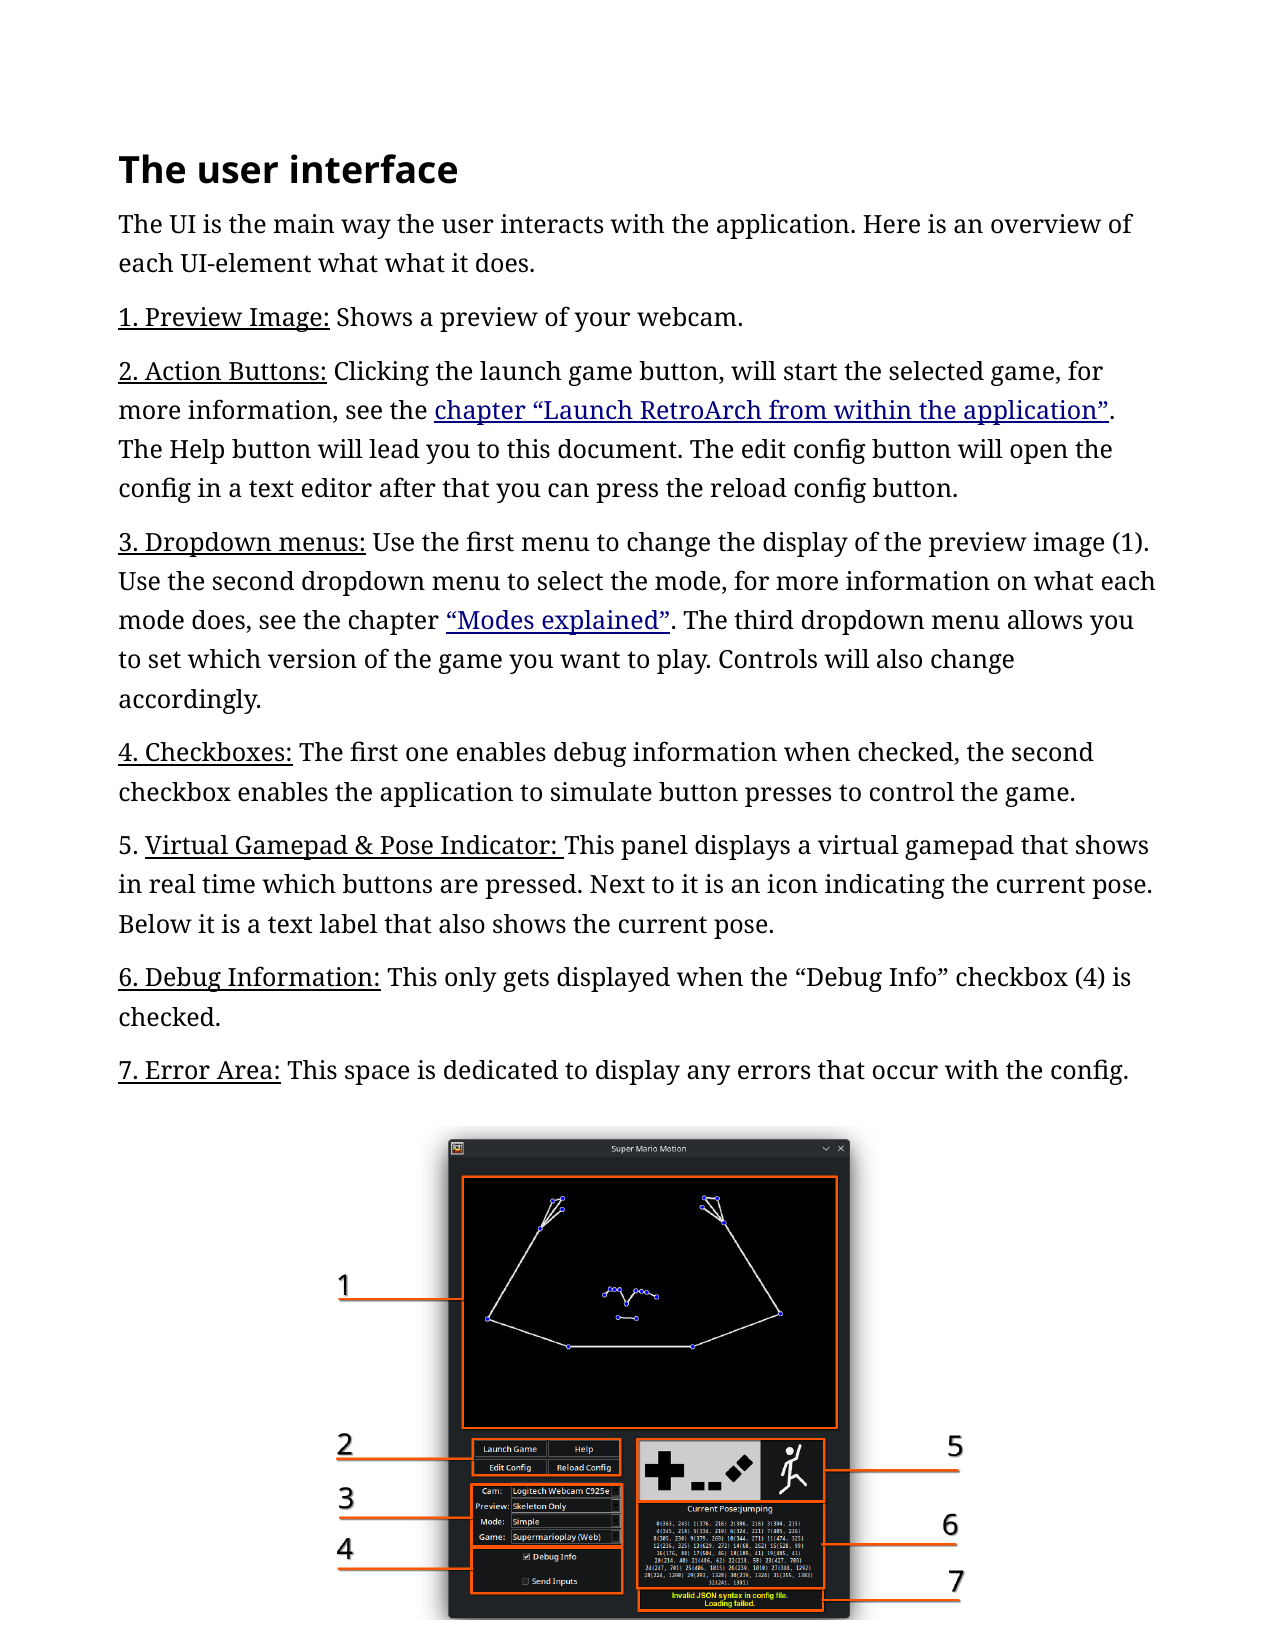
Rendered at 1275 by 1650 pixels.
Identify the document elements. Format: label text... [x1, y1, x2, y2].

subtitle The user interface [118, 143, 1157, 194]
text 3. Dropdown menus: Use the first menu to change the display of the preview image (1). Use the second dropdown menu to select the mode, for more information on what each mode does, see the chapter “Modes explained”. The third dropdown menu allows you to set which version of the game you want to play. Controls will also change accordingly. [118, 524, 1157, 715]
text 6. Debug Information: This only gets displayed when the “Debug Info” checkbox (4) is checked. [118, 960, 1157, 1033]
text The UI is the main way the user interacts with the application. Here is an overview of each UI-element what what it does. [118, 207, 1157, 280]
picture [234, 1126, 1079, 1620]
text 5. Virtual Gamepad & Pose Indicator: This panel displays a virtual gamepad that shows in real time which buttons are pressed. Next to it is an icon indicating the current pose. Below it is a text label that also shows the current pose. [118, 828, 1157, 940]
text 2. Action Buttons: Clicking the launch game button, will start the selected game, for more information, see the chapter “Launch RetroArch from within the application”. The Help button will lead you to this document. The edit config button will open the config in a text editor after that you can press the reload config button. [118, 353, 1157, 505]
text 7. Error Area: This space is dedicated to display any errors that occur with the config. [118, 1053, 1157, 1087]
text 4. Checkboxes: The first one enables debug information when checked, the second checkbox enables the application to simulate button presses to control the game. [118, 735, 1157, 808]
text 1. Preview Image: Shows a preview of your webcam. [118, 299, 1157, 334]
